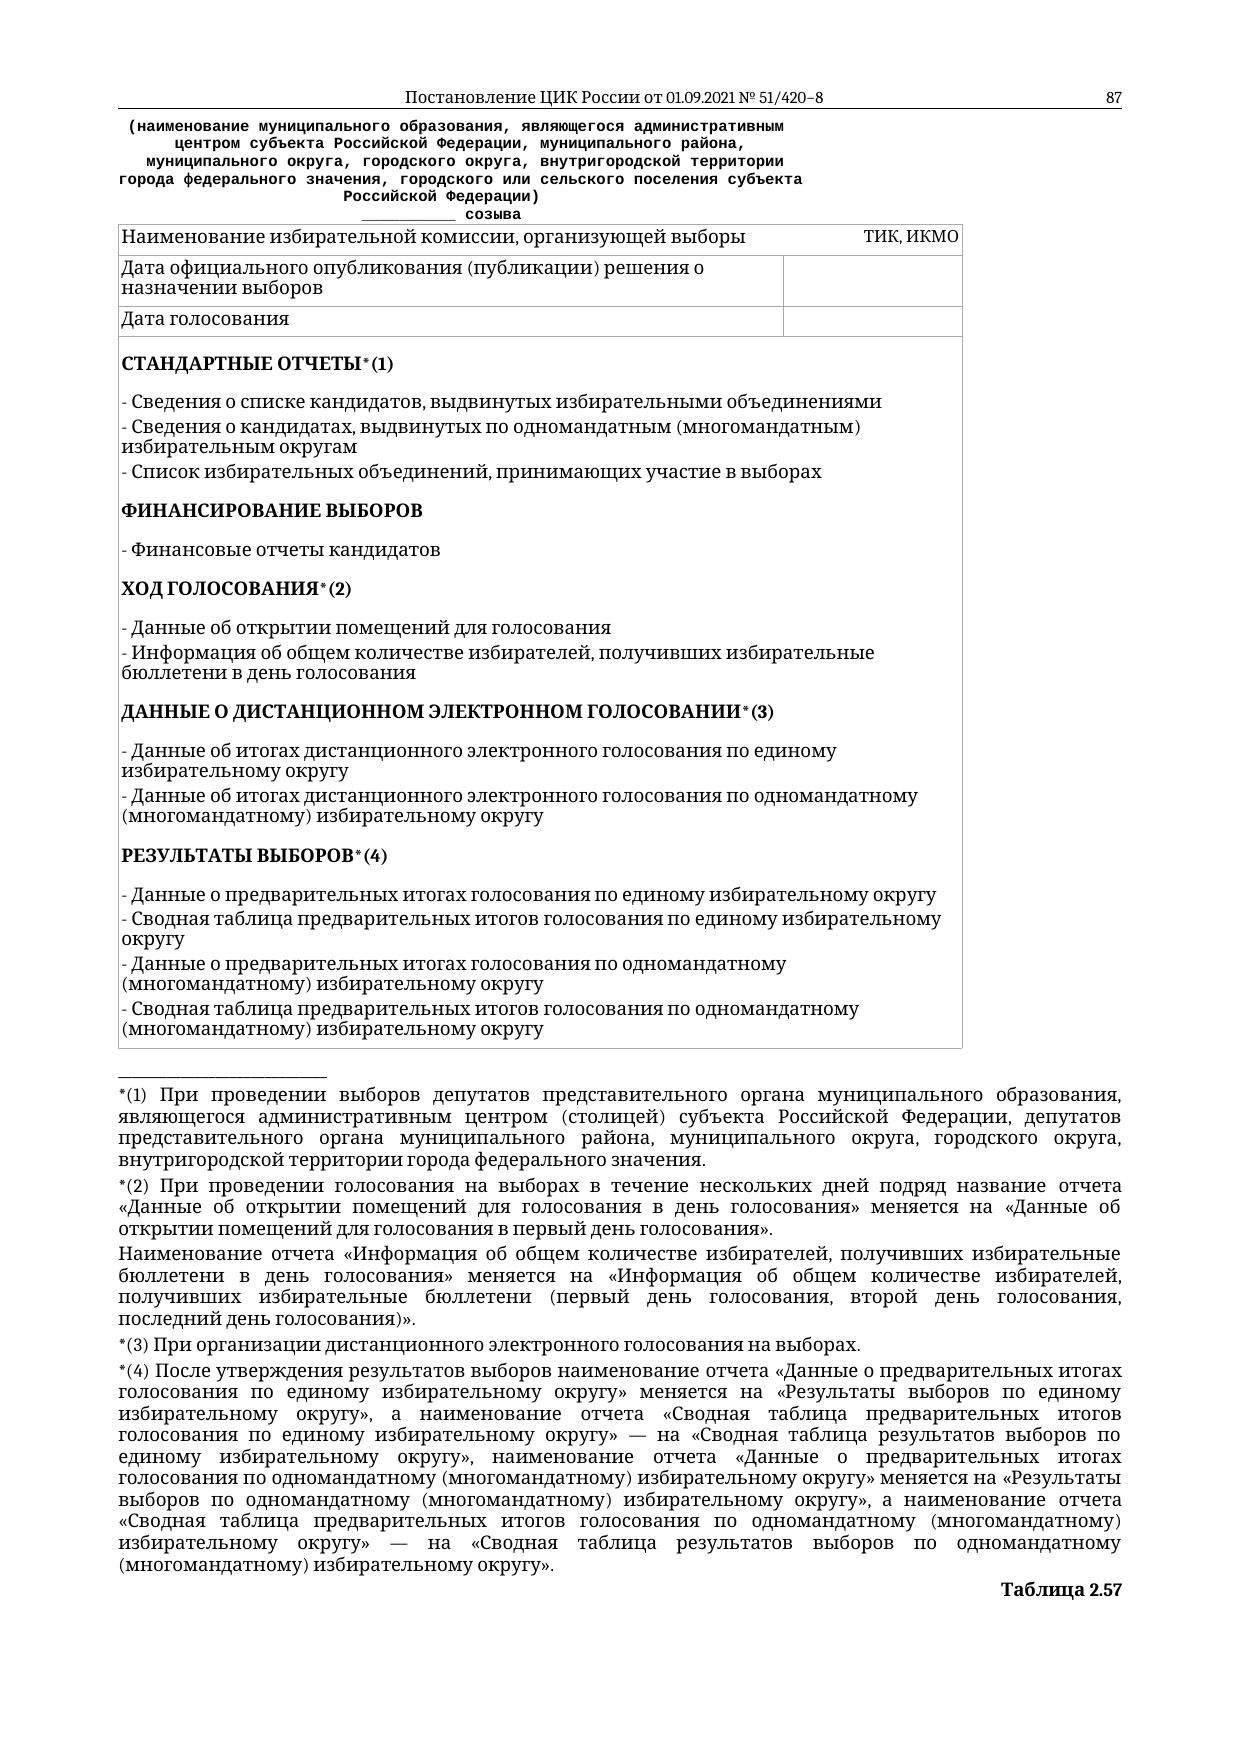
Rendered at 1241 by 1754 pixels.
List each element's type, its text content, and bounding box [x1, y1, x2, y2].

table_cell ДАННЫЕ О ДИСТАНЦИОННОМ ЭЛЕКТРОННОМ ГОЛОСОВАНИИ*(3) [119, 688, 962, 741]
table_cell - Сведения о списке кандидатов, выдвинутых избирательными объединениями [119, 393, 962, 417]
table_cell СТАНДАРТНЫЕ ОТЧЕТЫ*(1) [119, 337, 962, 393]
text муниципального округа, городского округа, внутригородской территории [118, 153, 1122, 171]
table_cell ХОД ГОЛОСОВАНИЯ*(2) [119, 565, 962, 618]
text *(3) При организации дистанционного электронного голосования на выборах. [118, 1334, 1122, 1356]
text __________ созыва [118, 207, 1122, 224]
text *(1) При проведении выборов депутатов представительного органа муниципального образования, являющегося административным центром (столицей) субъекта Российской Федерации, депутатов представительного органа муниципального района, муниципального округа, городского округа, внутригородской территории города федерального значения. [118, 1085, 1122, 1171]
table_header Наименование избирательной комиссии, организующей выборы [119, 225, 783, 255]
table_cell Дата голосования [119, 307, 783, 336]
table_cell - Информация об общем количестве избирателей, получивших избирательные бюллетени в день голосования [119, 643, 962, 688]
table_cell - Данные о предварительных итогах голосования по одномандатному (многомандатному) избирательному округу [119, 955, 962, 999]
text города федерального значения, городского или сельского поселения субъекта [118, 171, 1122, 189]
text ______________________________ [118, 1060, 1122, 1081]
text Наименование отчета «Информация об общем количестве избирателей, получивших избирательные бюллетени в день голосования» меняется на «Информация об общем количестве избирателей, получивших избирательные бюллетени (первый день голосования, второй день голосования, последний день голосования)». [118, 1244, 1122, 1330]
table_cell - Финансовые отчеты кандидатов [119, 540, 962, 565]
table_header ТИК, ИКМО [783, 225, 962, 255]
table_cell - Сводная таблица предварительных итогов голосования по одномандатному (многомандатному) избирательному округу [119, 1000, 962, 1048]
text *(4) После утверждения результатов выборов наименование отчета «Данные о предварительных итогах голосования по единому избирательному округу» меняется на «Результаты выборов по единому избирательному округу», а наименование отчета «Сводная таблица предварительных итогов голосования по единому избирательному округу» — на «Сводная таблица результатов выборов по единому избирательному округу», наименование отчета «Данные о предварительных итогах голосования по одномандатному (многомандатному) избирательному округу» меняется на «Результаты выборов по одномандатному (многомандатному) избирательному округу», а наименование отчета «Сводная таблица предварительных итогов голосования по одномандатному (многомандатному) избирательному округу» — на «Сводная таблица результатов выборов по одномандатному (многомандатному) избирательному округу». [118, 1360, 1122, 1576]
table_cell ФИНАНСИРОВАНИЕ ВЫБОРОВ [119, 487, 962, 540]
table_cell - Данные об итогах дистанционного электронного голосования по одномандатному (многомандатному) избирательному округу [119, 786, 962, 831]
text Таблица 2.57 [118, 1580, 1122, 1601]
table_cell - Сведения о кандидатах, выдвинутых по одномандатным (многомандатным) избирательным округам [119, 417, 962, 462]
table_cell - Данные об открытии помещений для голосования [119, 618, 962, 643]
text *(2) При проведении голосования на выборах в течение нескольких дней подряд название отчета «Данные об открытии помещений для голосования в день голосования» меняется на «Данные об открытии помещений для голосования в первый день голосования». [118, 1175, 1122, 1240]
table_cell - Данные о предварительных итогах голосования по единому избирательному округу [119, 885, 962, 909]
table_cell [784, 307, 962, 336]
table_cell Дата официального опубликования (публикации) решения о назначении выборов [119, 256, 783, 306]
table_cell - Данные об итогах дистанционного электронного голосования по единому избирательному округу [119, 741, 962, 786]
text центром субъекта Российской Федерации, муниципального района, [118, 136, 1122, 153]
text Российской Федерации) [118, 189, 1122, 207]
table_cell - Сводная таблица предварительных итогов голосования по единому избирательному округу [119, 909, 962, 954]
table_cell РЕЗУЛЬТАТЫ ВЫБОРОВ*(4) [119, 831, 962, 885]
text (наименование муниципального образования, являющегося административным [118, 118, 1122, 136]
table_cell [784, 256, 962, 306]
table_cell - Список избирательных объединений, принимающих участие в выборах [119, 463, 962, 487]
